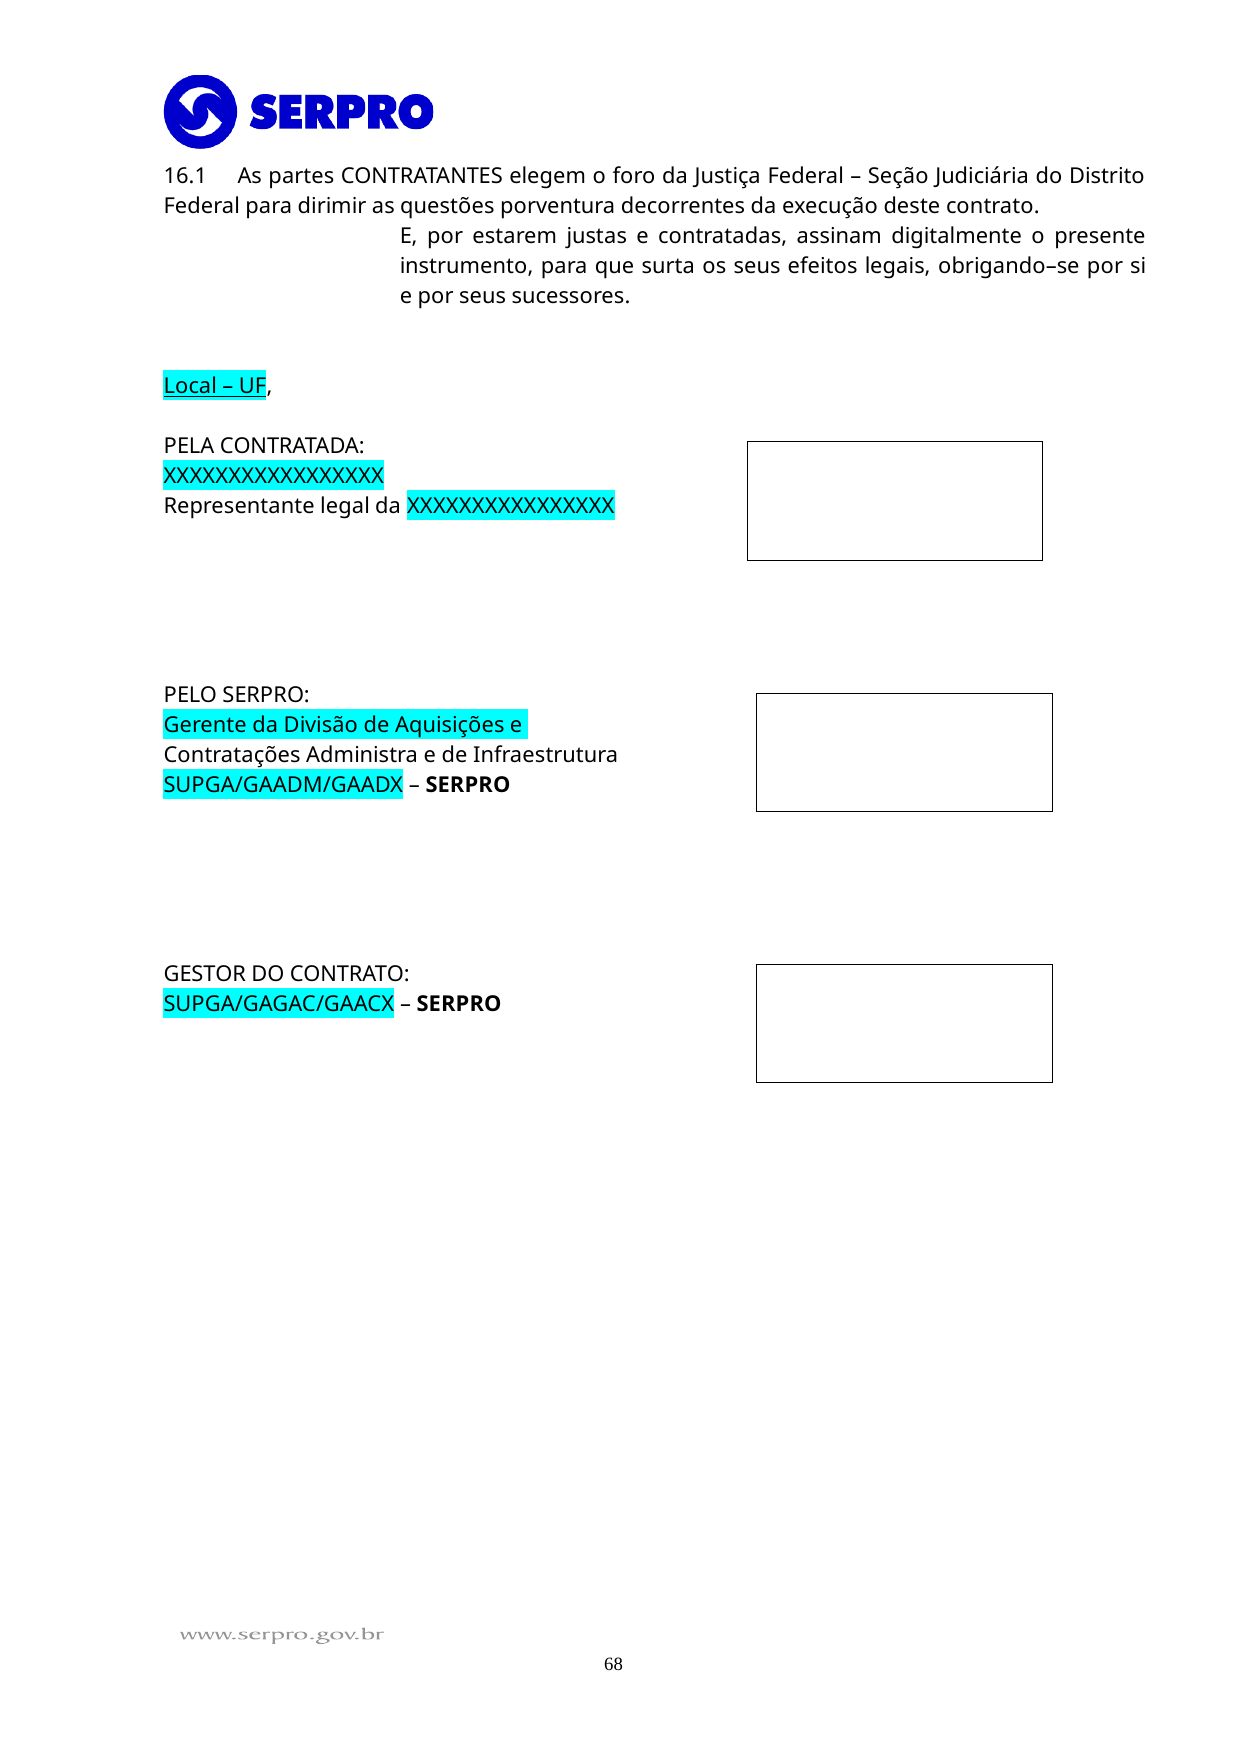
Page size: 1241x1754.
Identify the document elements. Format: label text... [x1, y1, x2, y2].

text Representante legal da XXXXXXXXXXXXXXXX [163, 490, 747, 520]
text E, por estarem justas e contratadas, assinam digitalmente o presente instrumento, para que surta os seus efeitos legais, obrigando–se por si e por seus sucessores. [399, 220, 1147, 310]
text [1053, 739, 1147, 769]
text XXXXXXXXXXXXXXXXX [163, 460, 747, 490]
text Contratações Administra e de Infraestrutura [163, 739, 756, 769]
picture [163, 75, 434, 149]
text [1043, 490, 1147, 520]
text [1043, 460, 1147, 490]
text GESTOR DO CONTRATO: [163, 958, 1147, 988]
text PELO SERPRO: [163, 679, 1147, 709]
text Local – UF, [163, 370, 1147, 400]
text 16.1 As partes CONTRATANTES elegem o foro da Justiça Federal – Seção Judiciária do Distrito Federal para dirimir as questões porventura decorrentes da execução deste contrato. [163, 160, 1147, 220]
text PELA CONTRATADA: [163, 430, 1147, 460]
